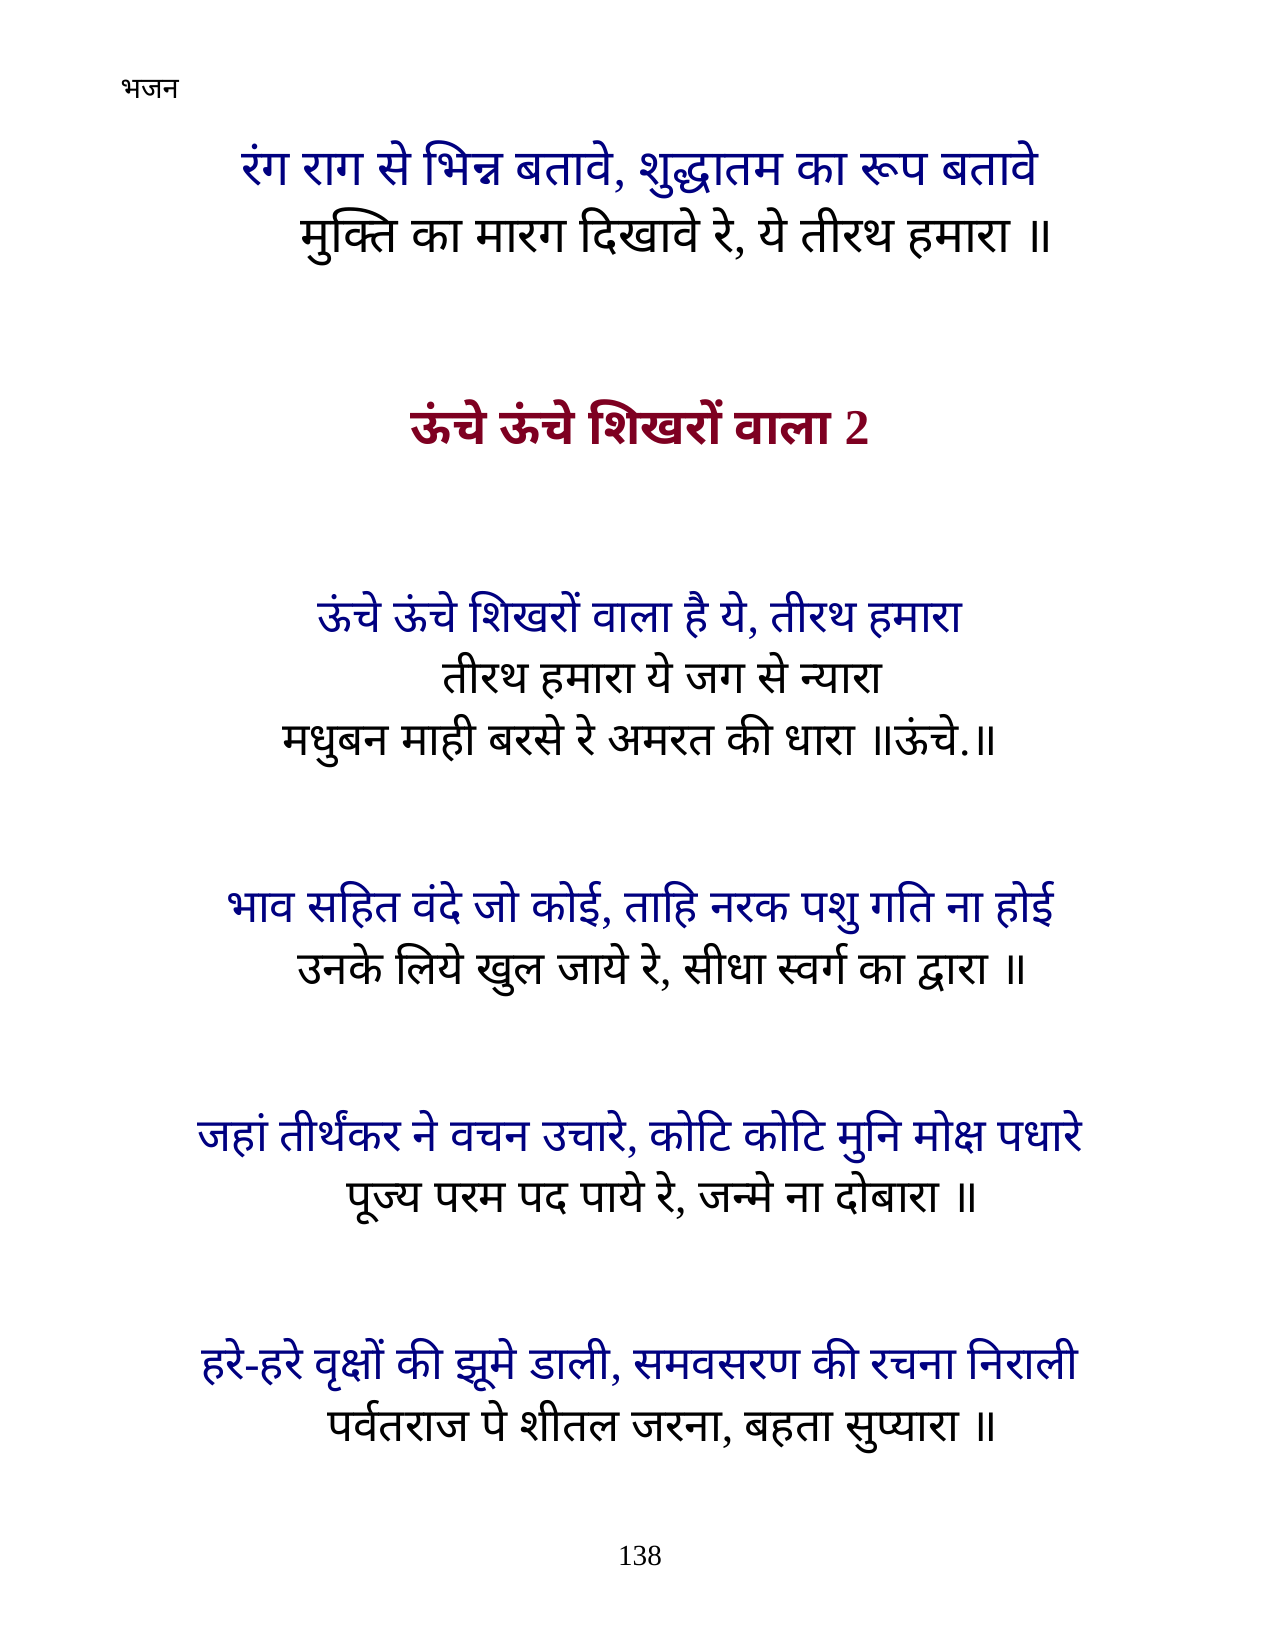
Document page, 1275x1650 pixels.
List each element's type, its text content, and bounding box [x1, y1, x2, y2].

text मुक्ति का मारग दिखावे रे, ये तीरथ हमारा ॥ [83, 206, 1196, 273]
text जहां तीर्थंकर ने वचन उचारे, कोटि कोटि मुनि मोक्ष पधारे [83, 1108, 1196, 1170]
text ऊंचे ऊंचे शिखरों वाला 2 [83, 398, 1196, 465]
text उनके लिये खुल जाये रे, सीधा स्वर्ग का द्वारा ॥ [83, 941, 1196, 1003]
text मधुबन माही बरसे रे अमरत की धारा ॥ऊंचे.॥ [83, 713, 1196, 774]
text तीरथ हमारा ये जग से न्यारा [83, 651, 1196, 713]
text रंग राग से भिन्न बतावे, शुद्धातम का रूप बतावे [83, 139, 1196, 206]
text पर्वतराज पे शीतल जरना, बहता सुप्यारा ॥ [83, 1398, 1196, 1460]
text पूज्य परम पद पाये रे, जन्मे ना दोबारा ॥ [83, 1170, 1196, 1231]
text हरे-हरे वृक्षों की झूमे डाली, समवसरण की रचना निराली [83, 1337, 1196, 1398]
text भाव सहित वंदे जो कोई, ताहि नरक पशु गति ना होई [83, 880, 1196, 941]
text ऊंचे ऊंचे शिखरों वाला है ये, तीरथ हमारा [83, 589, 1196, 651]
